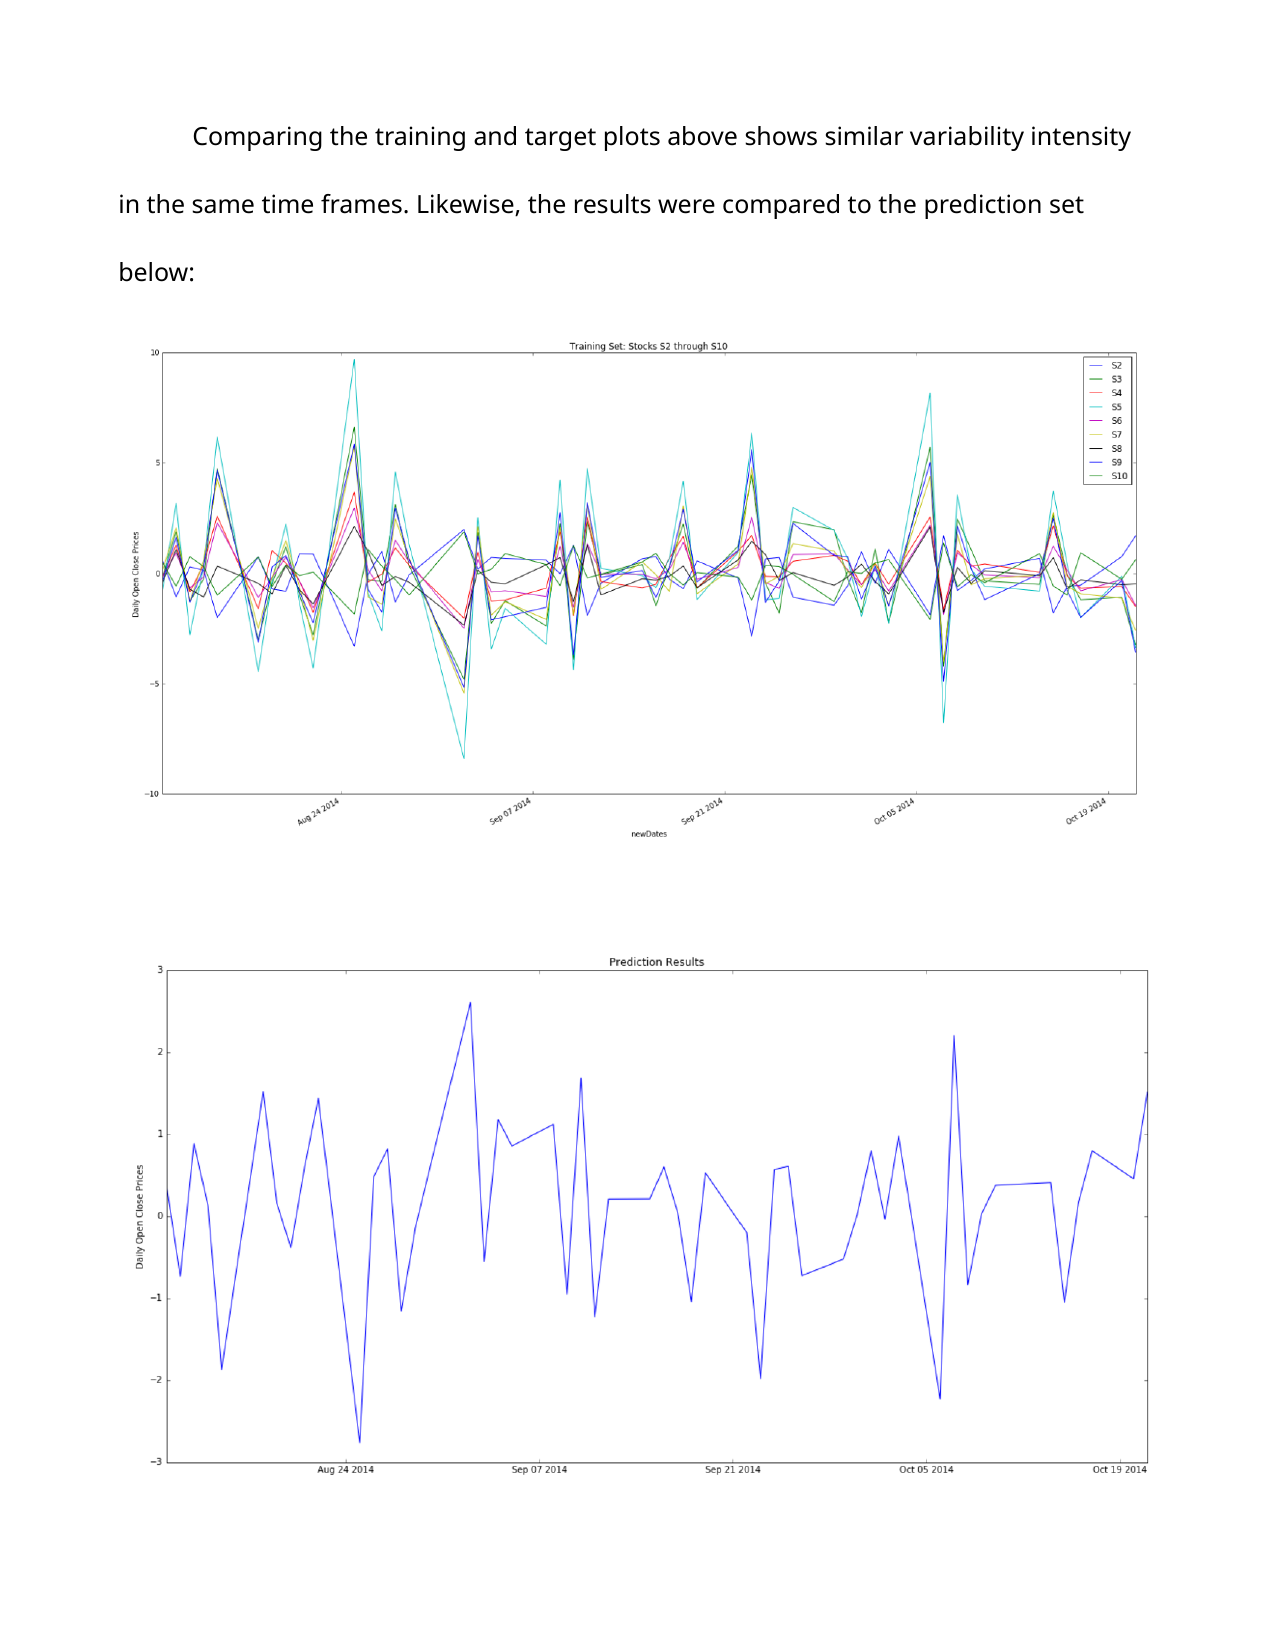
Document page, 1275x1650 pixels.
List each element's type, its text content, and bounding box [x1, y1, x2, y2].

text Comparing the training and target plots above shows similar variability intensity in the same time frames. Likewise, the results were compared to the prediction set below: [118, 118, 1157, 288]
picture [118, 949, 1157, 1482]
picture [118, 337, 1157, 839]
